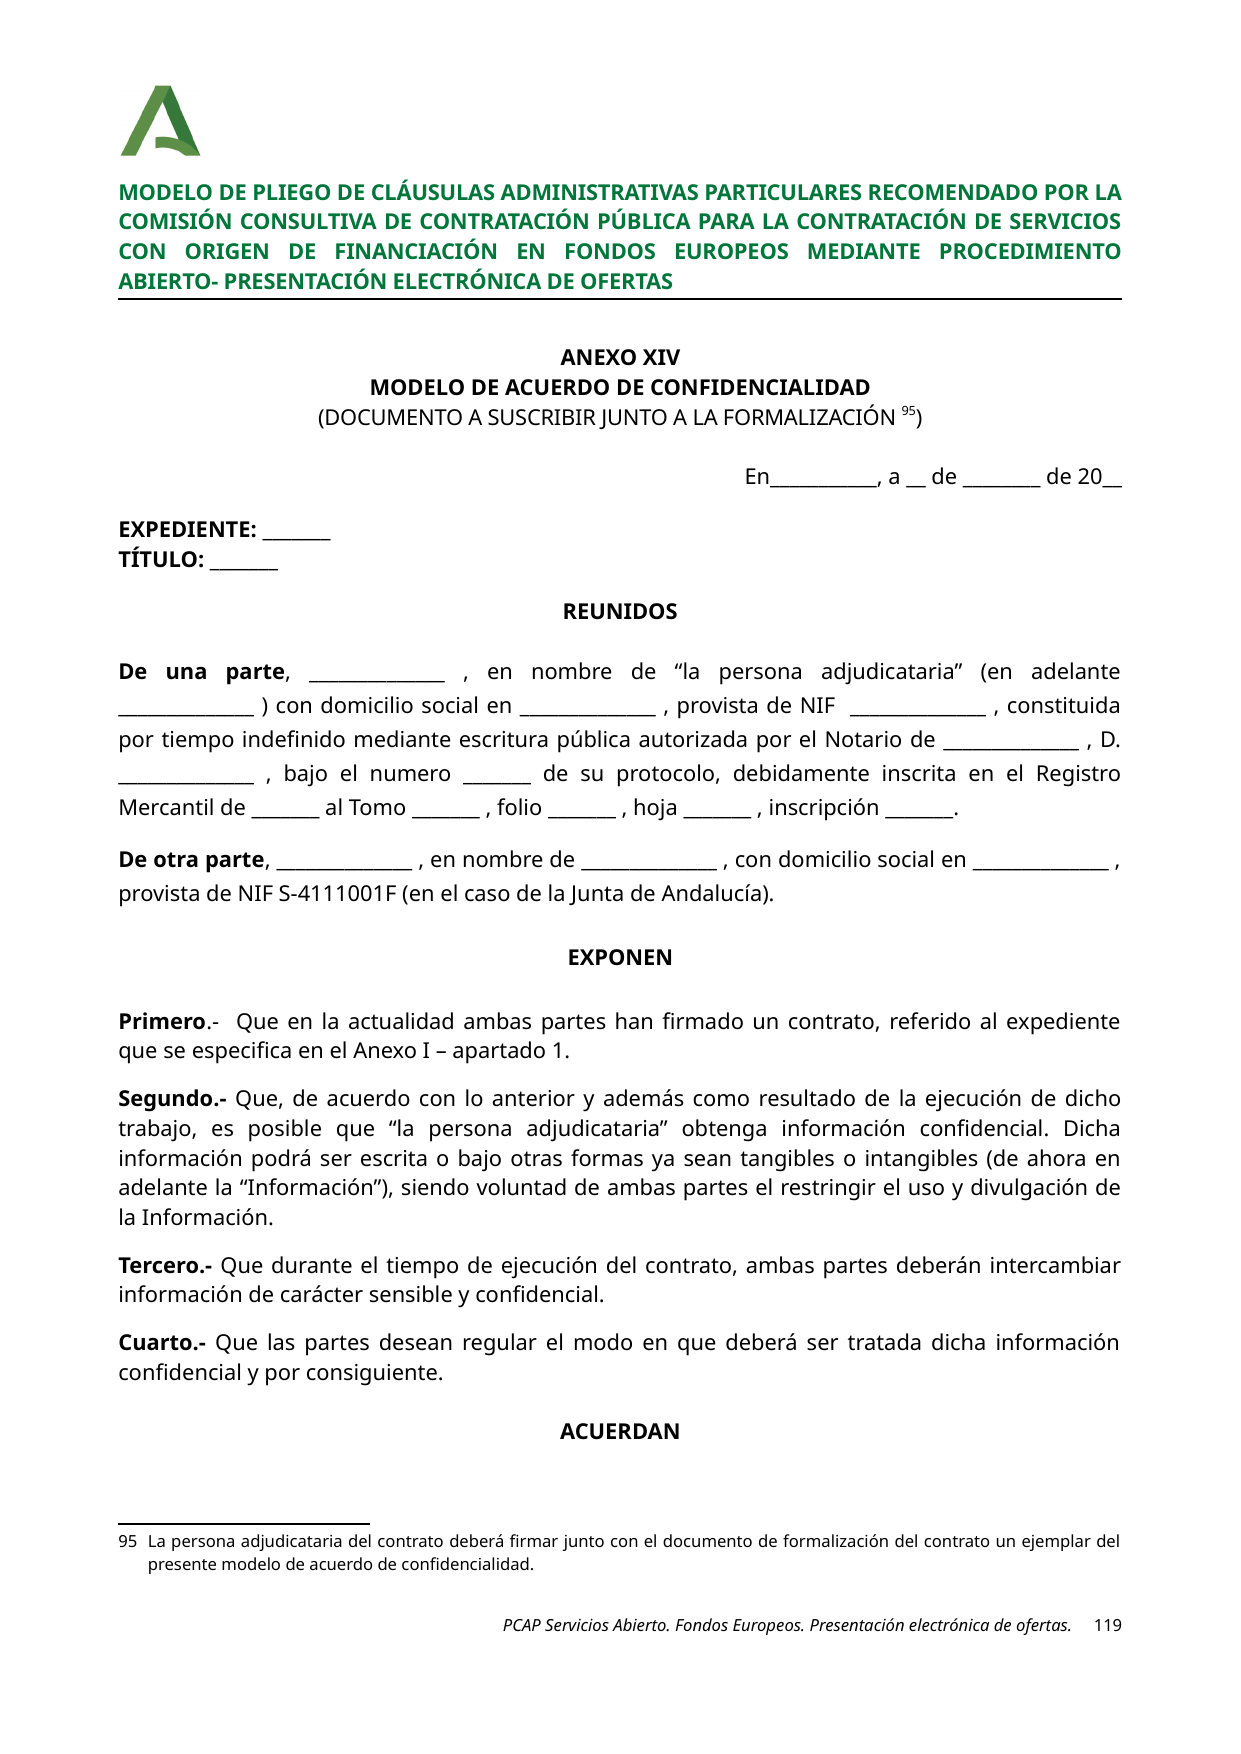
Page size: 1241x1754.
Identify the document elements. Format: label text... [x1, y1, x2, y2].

text (DOCUMENTO A SUSCRIBIR JUNTO A LA FORMALIZACIÓN ) [118, 402, 1122, 432]
text MODELO DE ACUERDO DE CONFIDENCIALIDAD [118, 372, 1122, 402]
text ACUERDAN [118, 1416, 1122, 1446]
text La persona adjudicataria del contrato deberá firmar junto con el documento de formalización del contrato un ejemplar del presente modelo de acuerdo de confidencialidad. [118, 1530, 1122, 1575]
text En___________, a __ de ________ de 20__ [118, 461, 1122, 491]
text ANEXO XIV [118, 342, 1122, 372]
text De una parte, ______________ , en nombre de “la persona adjudicataria” (en adelante ______________ ) con domicilio social en ______________ , provista de NIF ______________ , constituida por tiempo indefinido mediante escritura pública autorizada por el Notario de ______________ , D. ______________ , bajo el numero _______ de su protocolo, debidamente inscrita en el Registro Mercantil de _______ al Tomo _______ , folio _______ , hoja _______ , inscripción _______. [118, 656, 1122, 822]
text EXPEDIENTE: _______ [118, 514, 1122, 544]
text Primero.- Que en la actualidad ambas partes han firmado un contrato, referido al expediente que se especifica en el Anexo I – apartado 1. [118, 1006, 1122, 1065]
text Segundo.- Que, de acuerdo con lo anterior y además como resultado de la ejecución de dicho trabajo, es posible que “la persona adjudicataria” obtenga información confidencial. Dicha información podrá ser escrita o bajo otras formas ya sean tangibles o intangibles (de ahora en adelante la “Información”), siendo voluntad de ambas partes el restringir el uso y divulgación de la Información. [118, 1083, 1122, 1232]
text EXPONEN [118, 942, 1122, 972]
text Cuarto.- Que las partes desean regular el modo en que deberá ser tratada dicha información confidencial y por consiguiente. [118, 1327, 1122, 1387]
text Tercero.- Que durante el tiempo de ejecución del contrato, ambas partes deberán intercambiar información de carácter sensible y confidencial. [118, 1250, 1122, 1309]
text REUNIDOS [118, 596, 1122, 626]
text MODELO DE PLIEGO DE CLÁUSULAS ADMINISTRATIVAS PARTICULARES RECOMENDADO POR LA COMISIÓN CONSULTIVA DE CONTRATACIÓN PÚBLICA PARA LA CONTRATACIÓN DE SERVICIOS CON ORIGEN DE FINANCIACIÓN EN FONDOS EUROPEOS MEDIANTE PROCEDIMIENTO ABIERTO- PRESENTACIÓN ELECTRÓNICA DE OFERTAS [118, 177, 1122, 298]
text De otra parte, ______________ , en nombre de ______________ , con domicilio social en ______________ , provista de NIF S-4111001F (en el caso de la Junta de Andalucía). [118, 844, 1122, 908]
text TÍTULO: _______ [118, 544, 1122, 573]
picture [116, 81, 205, 160]
